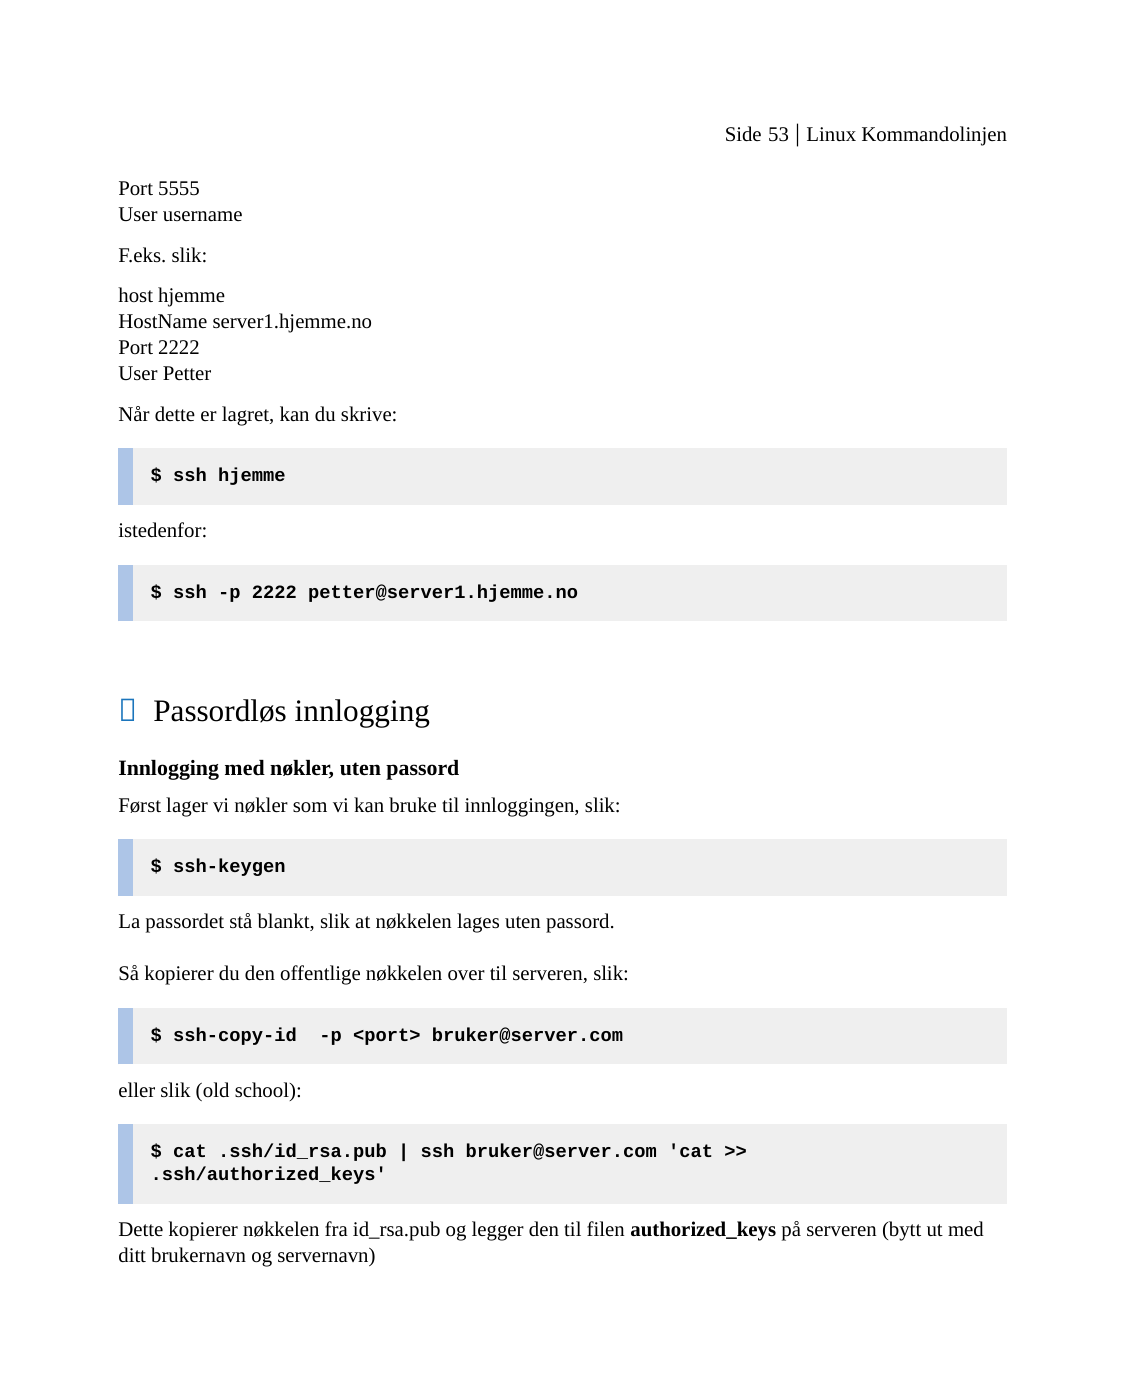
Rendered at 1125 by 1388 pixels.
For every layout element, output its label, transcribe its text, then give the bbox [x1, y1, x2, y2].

subtitle Innlogging med nøkler, uten passord [118, 755, 1007, 780]
subtitle  Passordløs innlogging [118, 688, 1007, 730]
text Først lager vi nøkler som vi kan bruke til innloggingen, slik: [118, 793, 1007, 817]
text eller slik (old school): [118, 1078, 1007, 1102]
text La passordet stå blankt, slik at nøkkelen lages uten passord. Så kopierer du den offentlige nøkkelen over til serveren, slik: [118, 909, 1007, 985]
text $ cat .ssh/id_rsa.pub | ssh bruker@server.com 'cat >> .ssh/authorized_keys' [133, 1124, 1007, 1204]
text F.eks. slik: [118, 243, 1007, 267]
text Dette kopierer nøkkelen fra id_rsa.pub og legger den til filen authorized_keys på serveren (bytt ut med ditt brukernavn og servernavn) [118, 1217, 1007, 1267]
text $ ssh -p 2222 petter@server1.hjemme.no [133, 565, 1007, 621]
text $ ssh-copy-id -p <port> bruker@server.com [133, 1008, 1007, 1064]
text istedenfor: [118, 518, 1007, 542]
text host hjemme HostName server1.hjemme.no Port 2222 User Petter [118, 283, 1007, 385]
text Port 5555 User username [118, 176, 1007, 226]
text $ ssh-keygen [133, 839, 1007, 896]
text Når dette er lagret, kan du skrive: [118, 402, 1007, 426]
text $ ssh hjemme [133, 448, 1007, 505]
